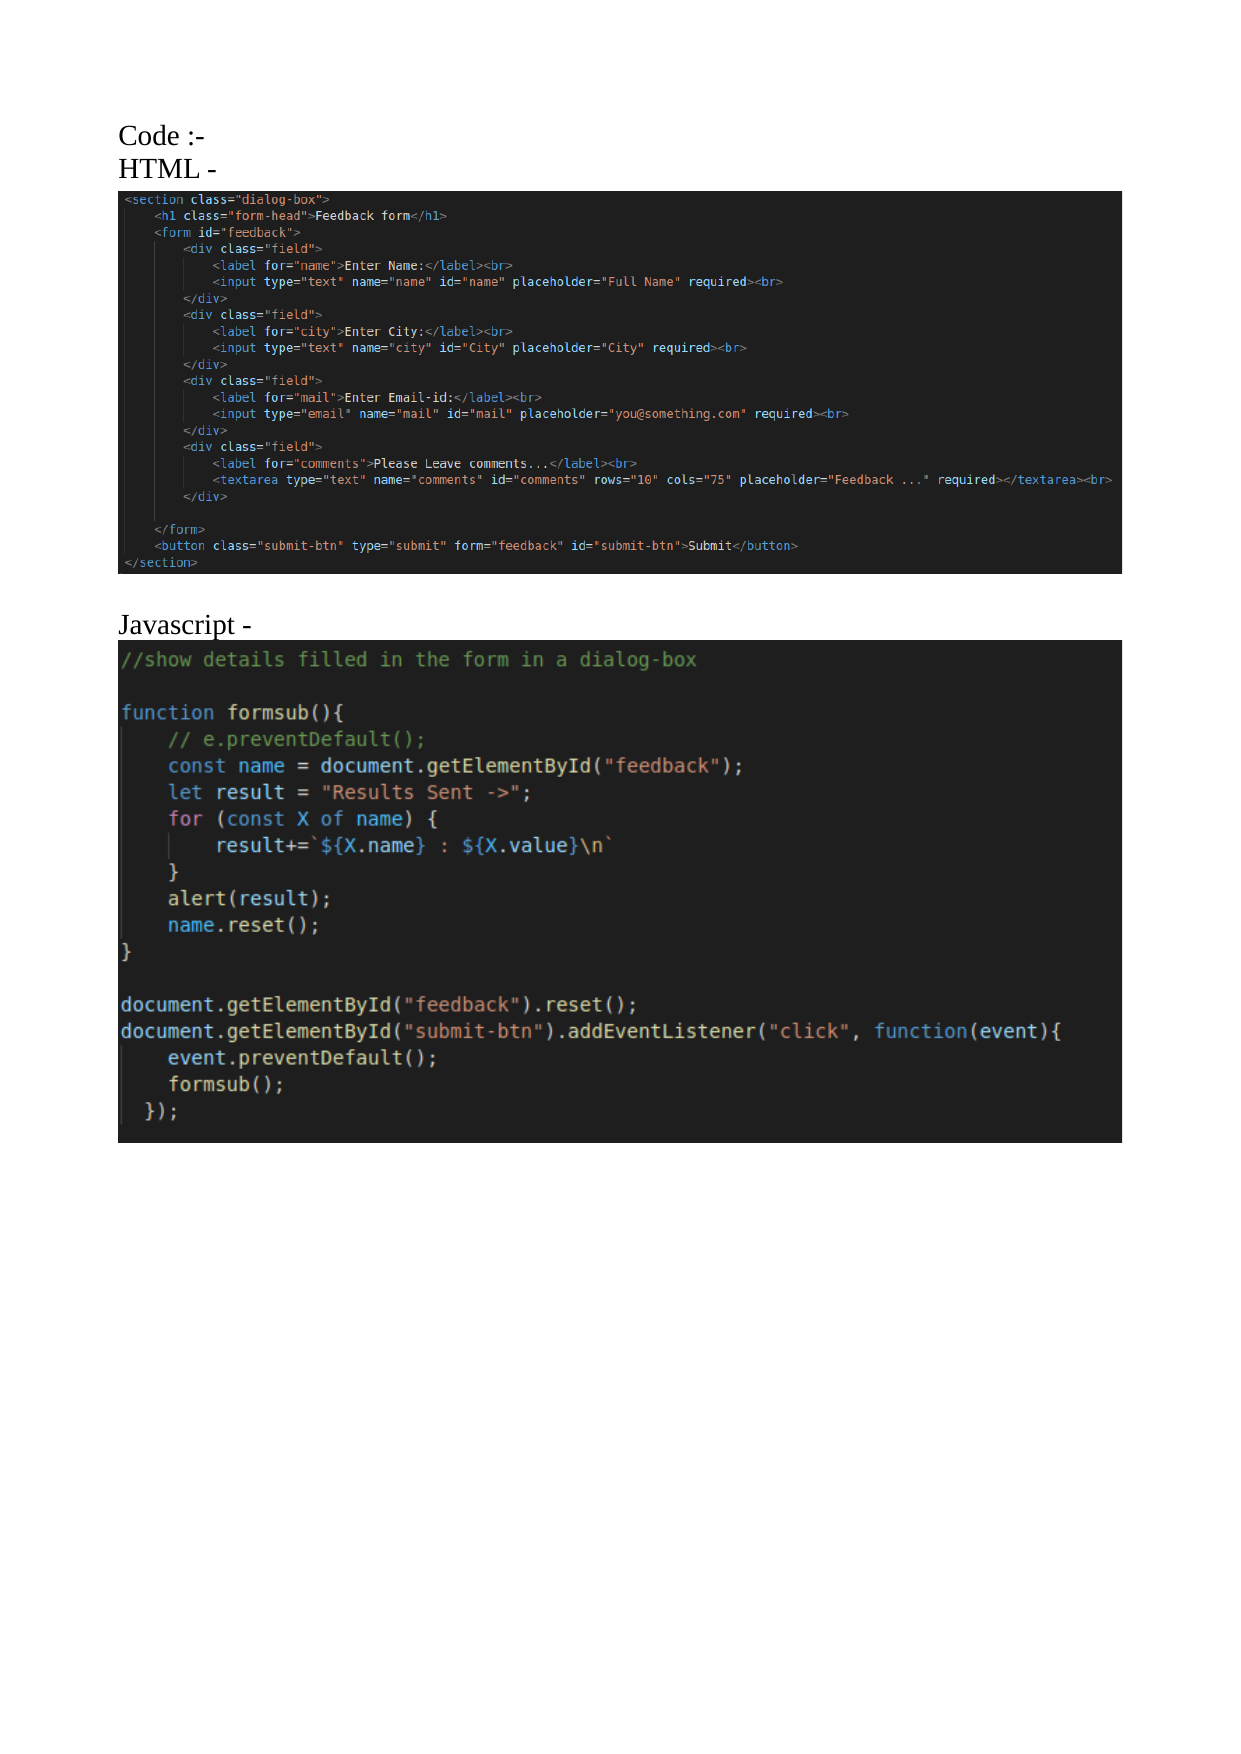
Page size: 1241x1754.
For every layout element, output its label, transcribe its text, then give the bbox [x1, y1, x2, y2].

picture [118, 191, 1123, 574]
text HTML - [118, 152, 1122, 185]
text Javascript - [118, 607, 1122, 640]
text Code :- [118, 118, 1122, 152]
picture [118, 640, 1123, 1143]
